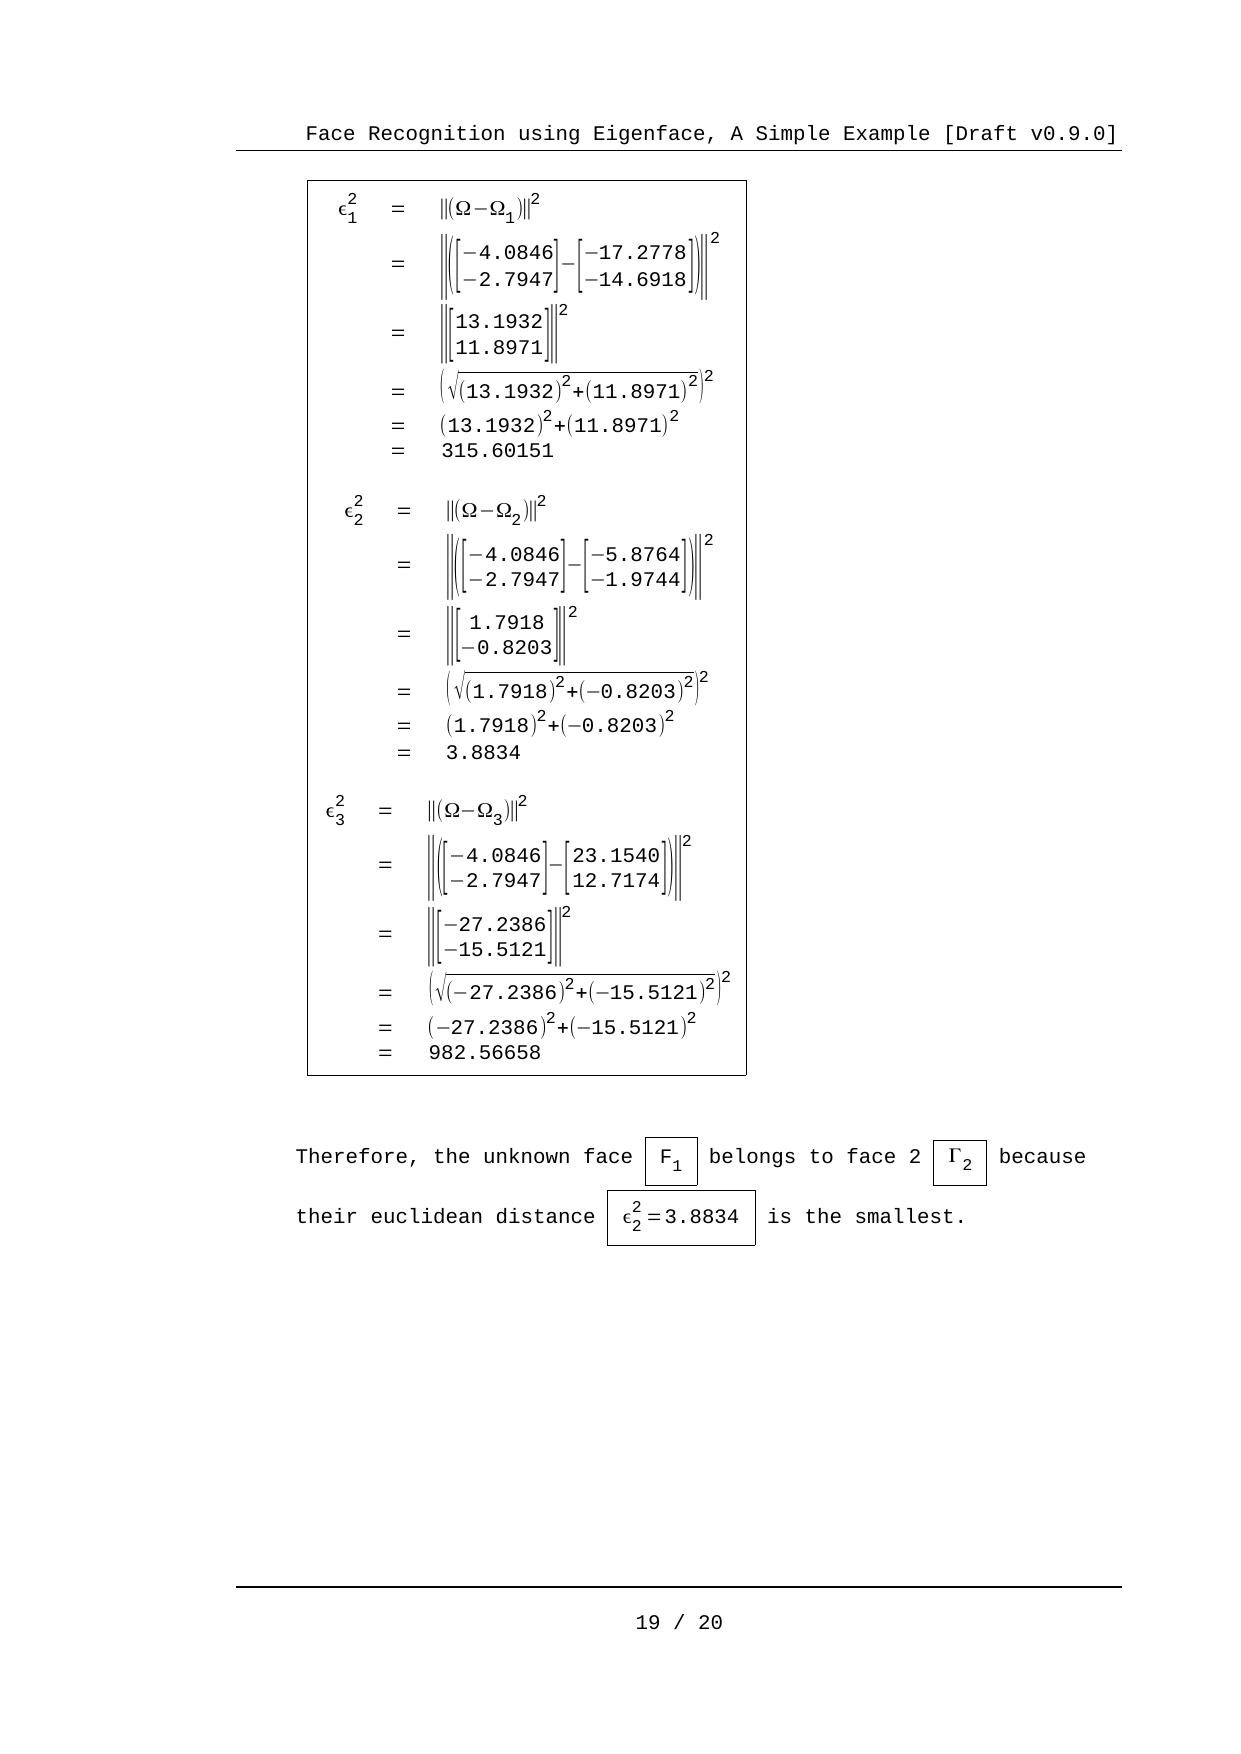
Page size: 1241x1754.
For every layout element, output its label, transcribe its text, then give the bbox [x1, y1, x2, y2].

text Therefore, the unknown facebelongs to face 2because their euclidean distanceis the smallest. [295, 1137, 1122, 1245]
